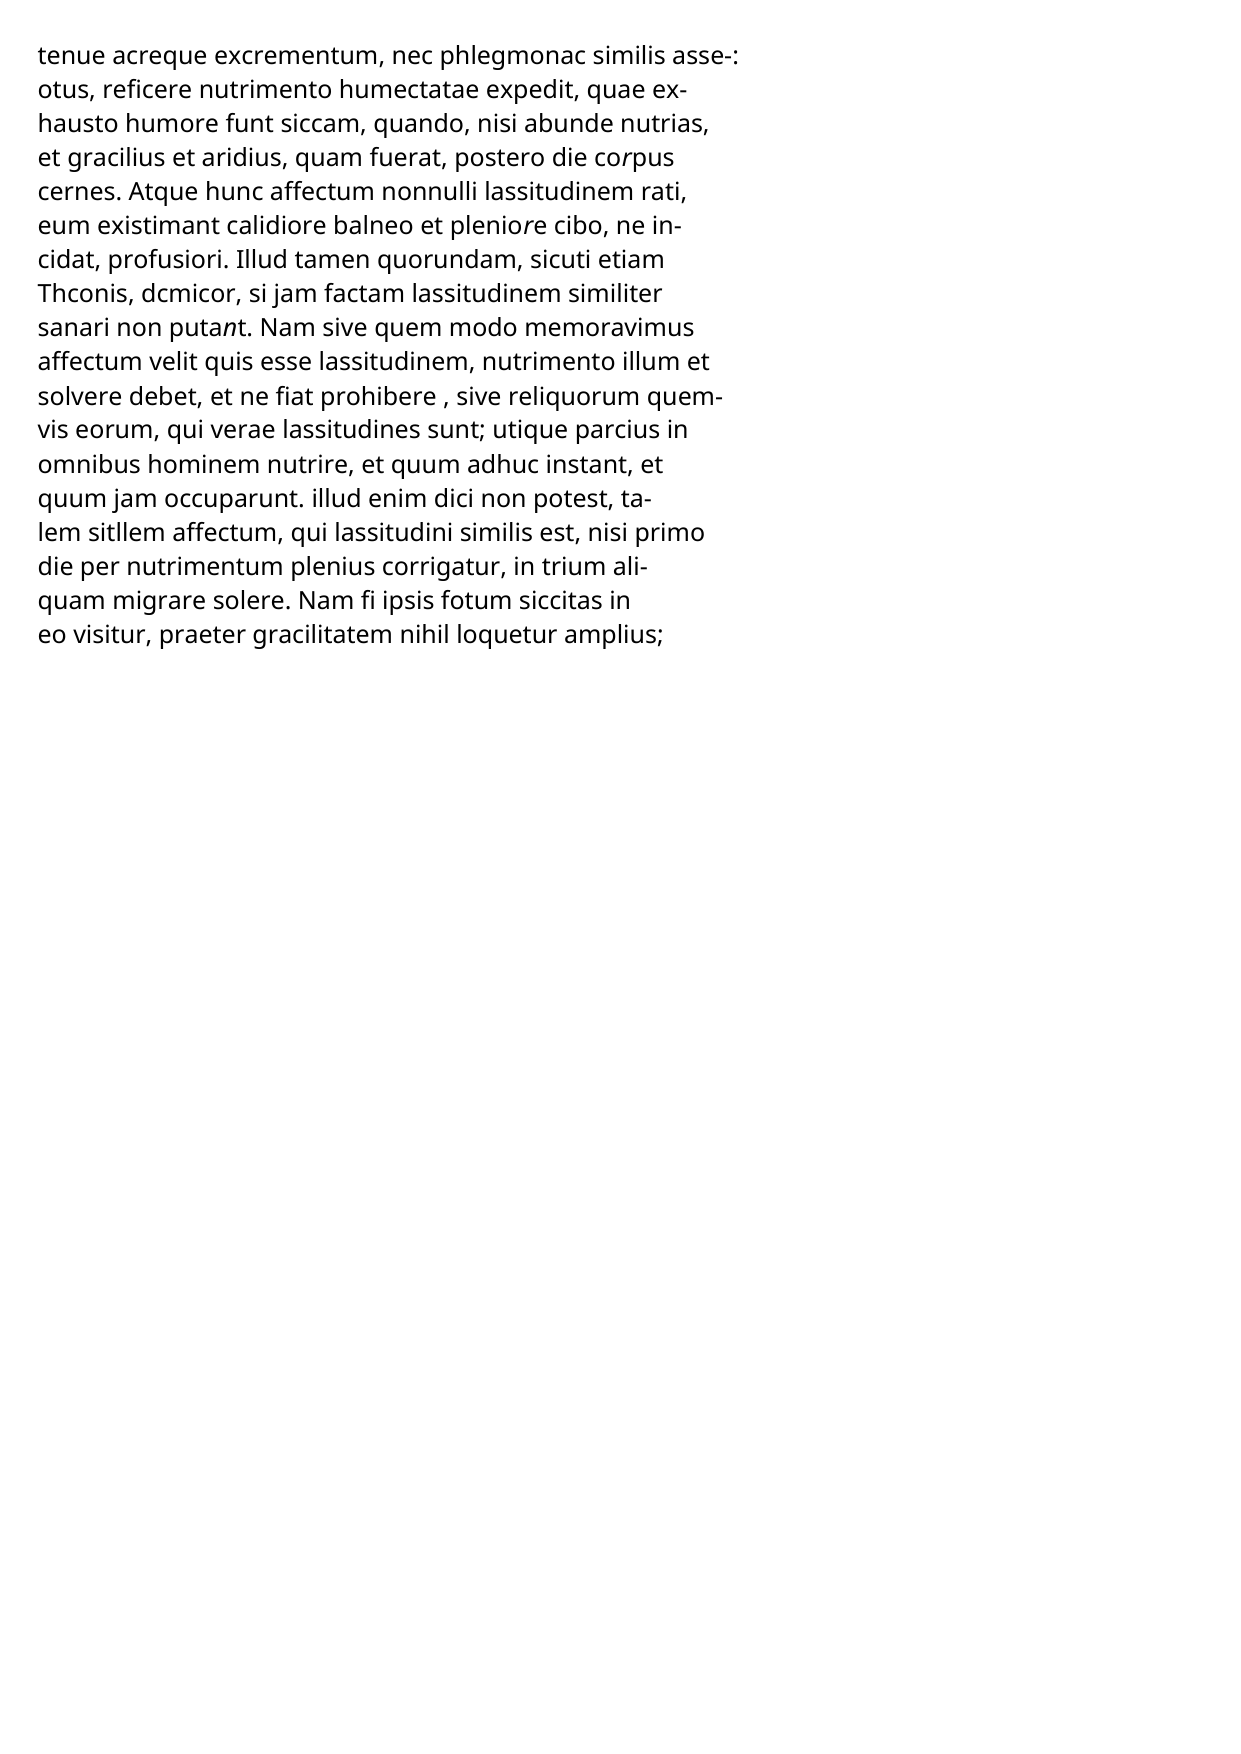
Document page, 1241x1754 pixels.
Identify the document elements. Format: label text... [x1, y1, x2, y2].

text tenue acreque excrementum, nec phlegmonac similis asse-: otus, reficere nutrimento humectatae expedit, quae ex- hausto humore funt siccam, quando, nisi abunde nutrias, et gracilius et aridius, quam fuerat, postero die corpus cernes. Atque hunc affectum nonnulli lassitudinem rati, eum existimant calidiore balneo et pleniore cibo, ne in- cidat, profusiori. Illud tamen quorundam, sicuti etiam Thconis, dcmicor, si jam factam lassitudinem similiter sanari non putant. Nam sive quem modo memoravimus affectum velit quis esse lassitudinem, nutrimento illum et solvere debet, et ne fiat prohibere , sive reliquorum quem- vis eorum, qui verae lassitudines sunt; utique parcius in omnibus hominem nutrire, et quum adhuc instant, et quum jam occuparunt. illud enim dici non potest, ta- lem sitllem affectum, qui lassitudini similis est, nisi primo die per nutrimentum plenius corrigatur, in trium ali- quam migrare solere. Nam fi ipsis fotum siccitas in eo visitur, praeter gracilitatem nihil loquetur amplius; [37, 37, 1203, 651]
